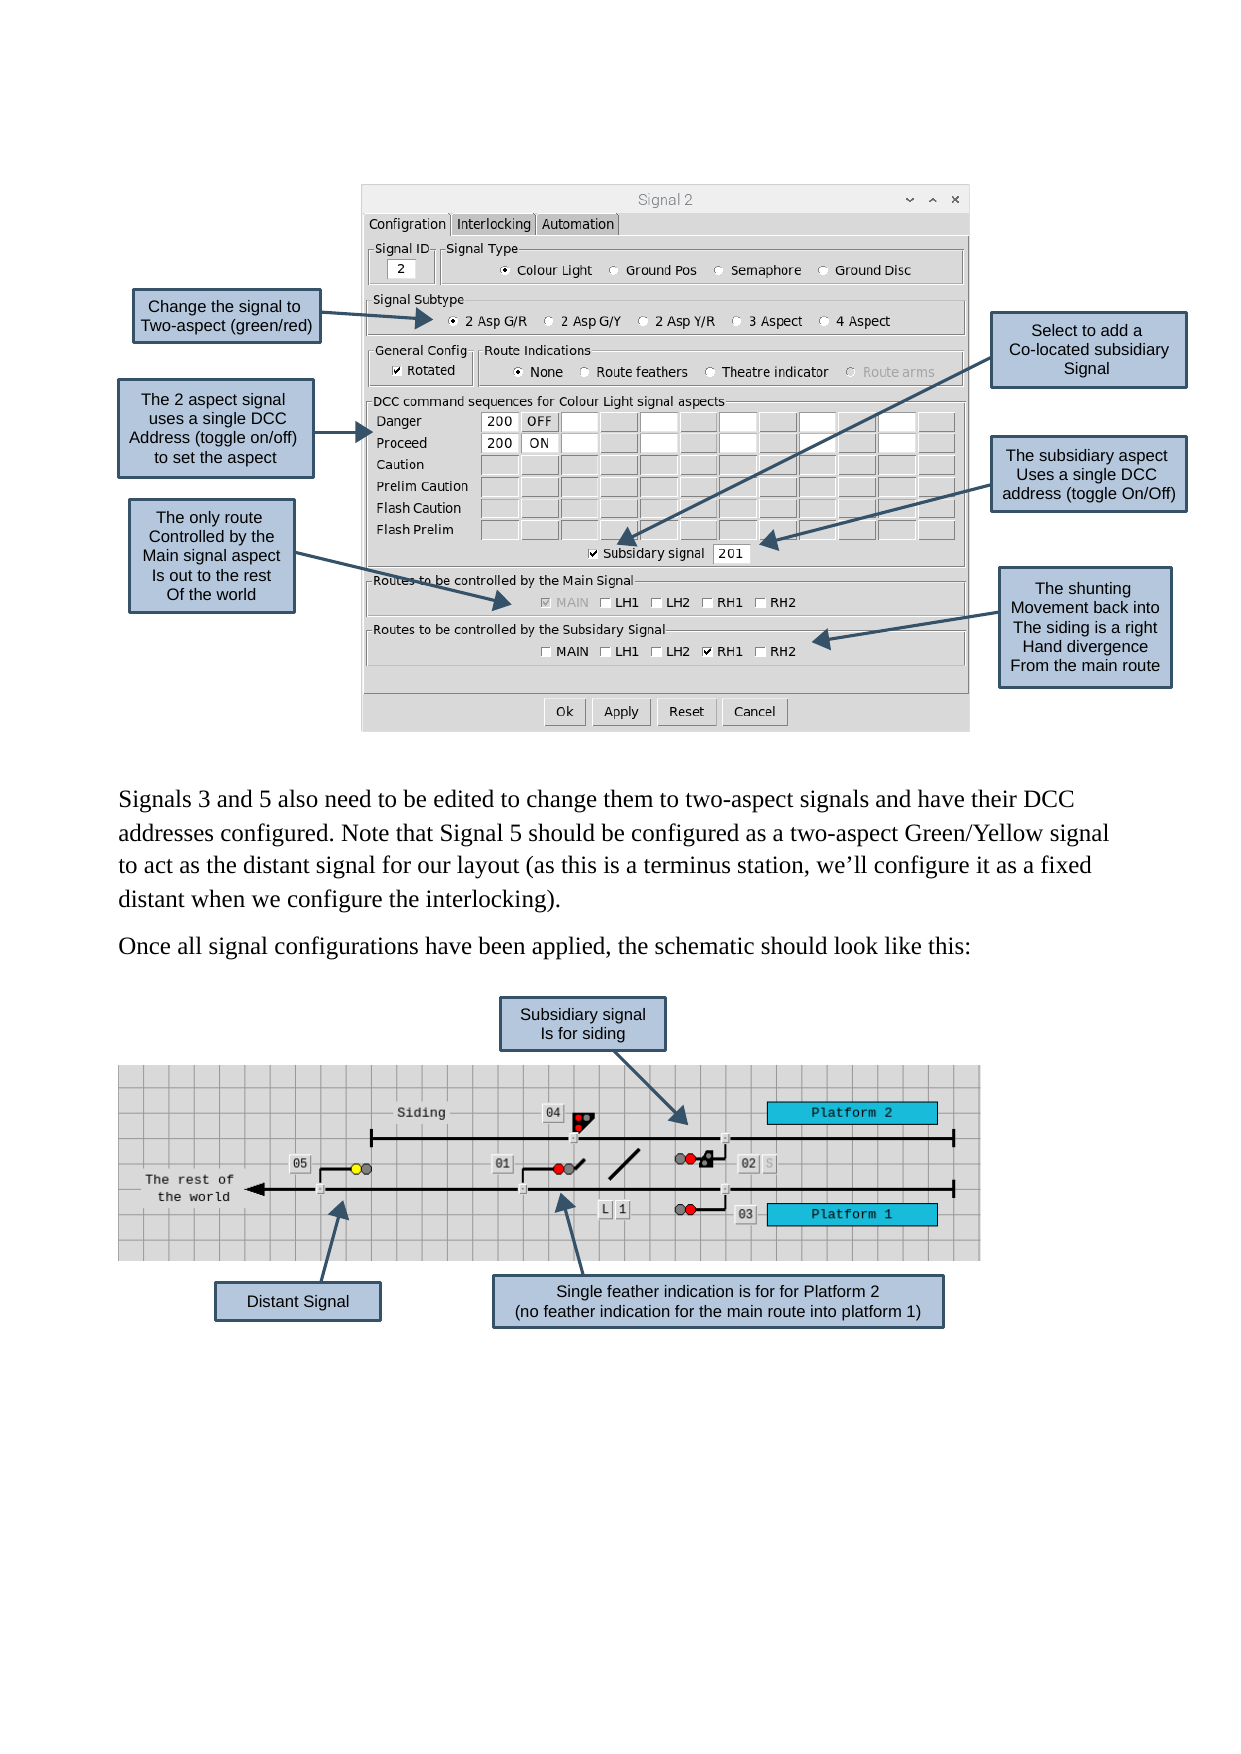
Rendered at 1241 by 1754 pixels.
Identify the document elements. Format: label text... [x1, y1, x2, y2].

text Once all signal configurations have been applied, the schematic should look like this: [118, 931, 1122, 960]
text Signals 3 and 5 also need to be edited to change them to two-aspect signals and have their DCC addresses configured. Note that Signal 5 should be configured as a two-aspect Green/Yellow signal to act as the distant signal for our layout (as this is a terminus station, we’ll configure it as a fixed distant when we configure the interlocking). [118, 784, 1122, 912]
picture [118, 1065, 981, 1261]
picture [361, 184, 970, 732]
